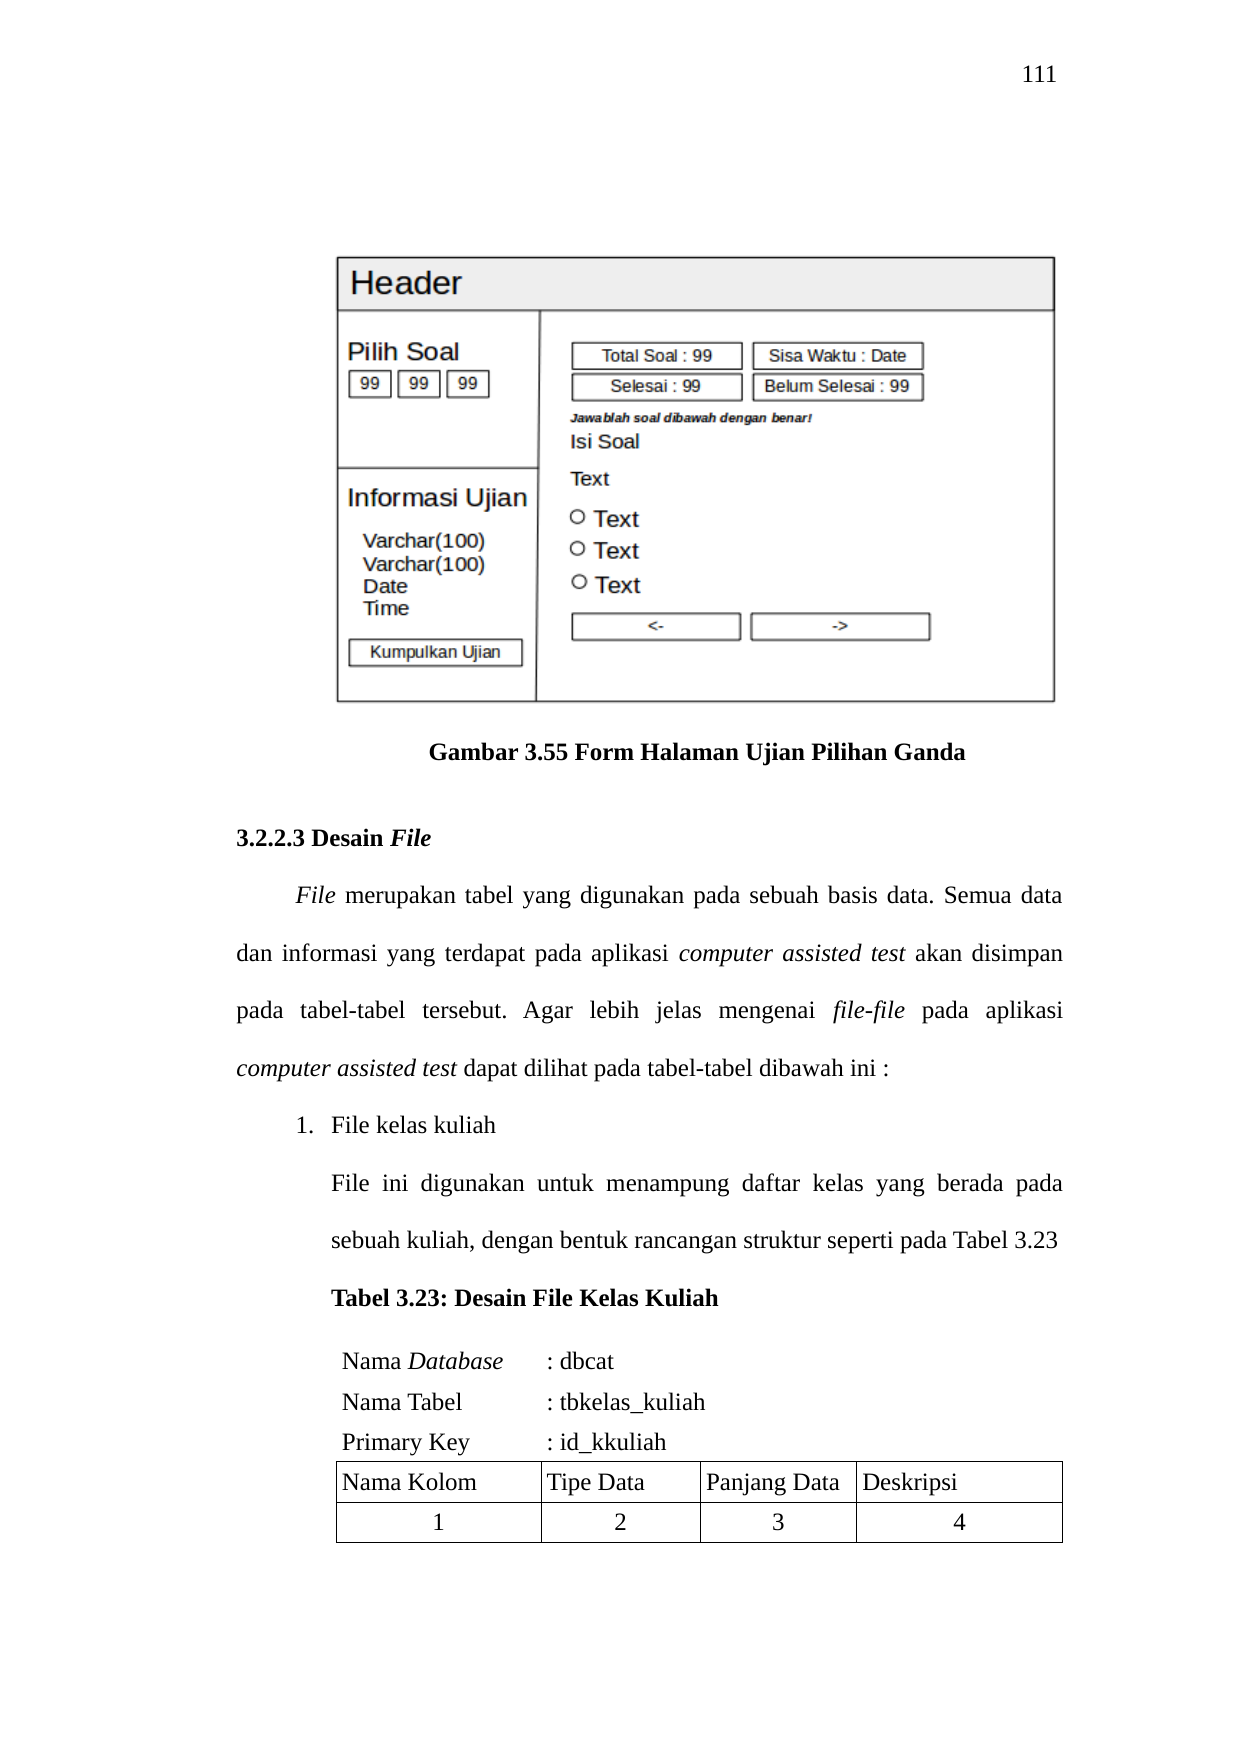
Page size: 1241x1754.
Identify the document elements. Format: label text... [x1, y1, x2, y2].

table_header : dbcat [541, 1341, 1062, 1381]
table_cell 3 [701, 1503, 856, 1542]
table_cell : id_kkuliah [541, 1421, 1062, 1461]
list File kelas kuliah [295, 1111, 1063, 1139]
table_cell 1 [337, 1503, 541, 1542]
table_cell : tbkelas_kuliah [541, 1381, 1062, 1421]
table_cell Deskripsi [857, 1462, 1062, 1502]
table_cell 4 [857, 1503, 1062, 1542]
table_cell Panjang Data [701, 1462, 856, 1502]
table_cell Tipe Data [542, 1462, 700, 1502]
table_cell Nama Kolom [337, 1462, 541, 1502]
picture [331, 253, 1064, 709]
table_cell 2 [542, 1503, 700, 1542]
table_cell Nama Tabel [336, 1381, 541, 1421]
subtitle 3.2.2.3 Desain File [236, 823, 1063, 852]
text File merupakan tabel yang digunakan pada sebuah basis data. Semua data dan informasi yang terdapat pada aplikasi computer assisted test akan disimpan pada tabel-tabel tersebut. Agar lebih jelas mengenai file-file pada aplikasi computer assisted test dapat dilihat pada tabel-tabel dibawah ini : [236, 881, 1063, 1082]
table_header Nama Database [336, 1341, 541, 1381]
text Gambar 3.55 Form Halaman Ujian Pilihan Ganda [331, 709, 1063, 766]
list File ini digunakan untuk menampung daftar kelas yang berada pada sebuah kuliah, dengan bentuk rancangan struktur seperti pada Tabel 3.23 [295, 1168, 1063, 1254]
table_cell Primary Key [336, 1421, 541, 1461]
subtitle Tabel 3.23: Desain File Kelas Kuliah [295, 1283, 1063, 1312]
